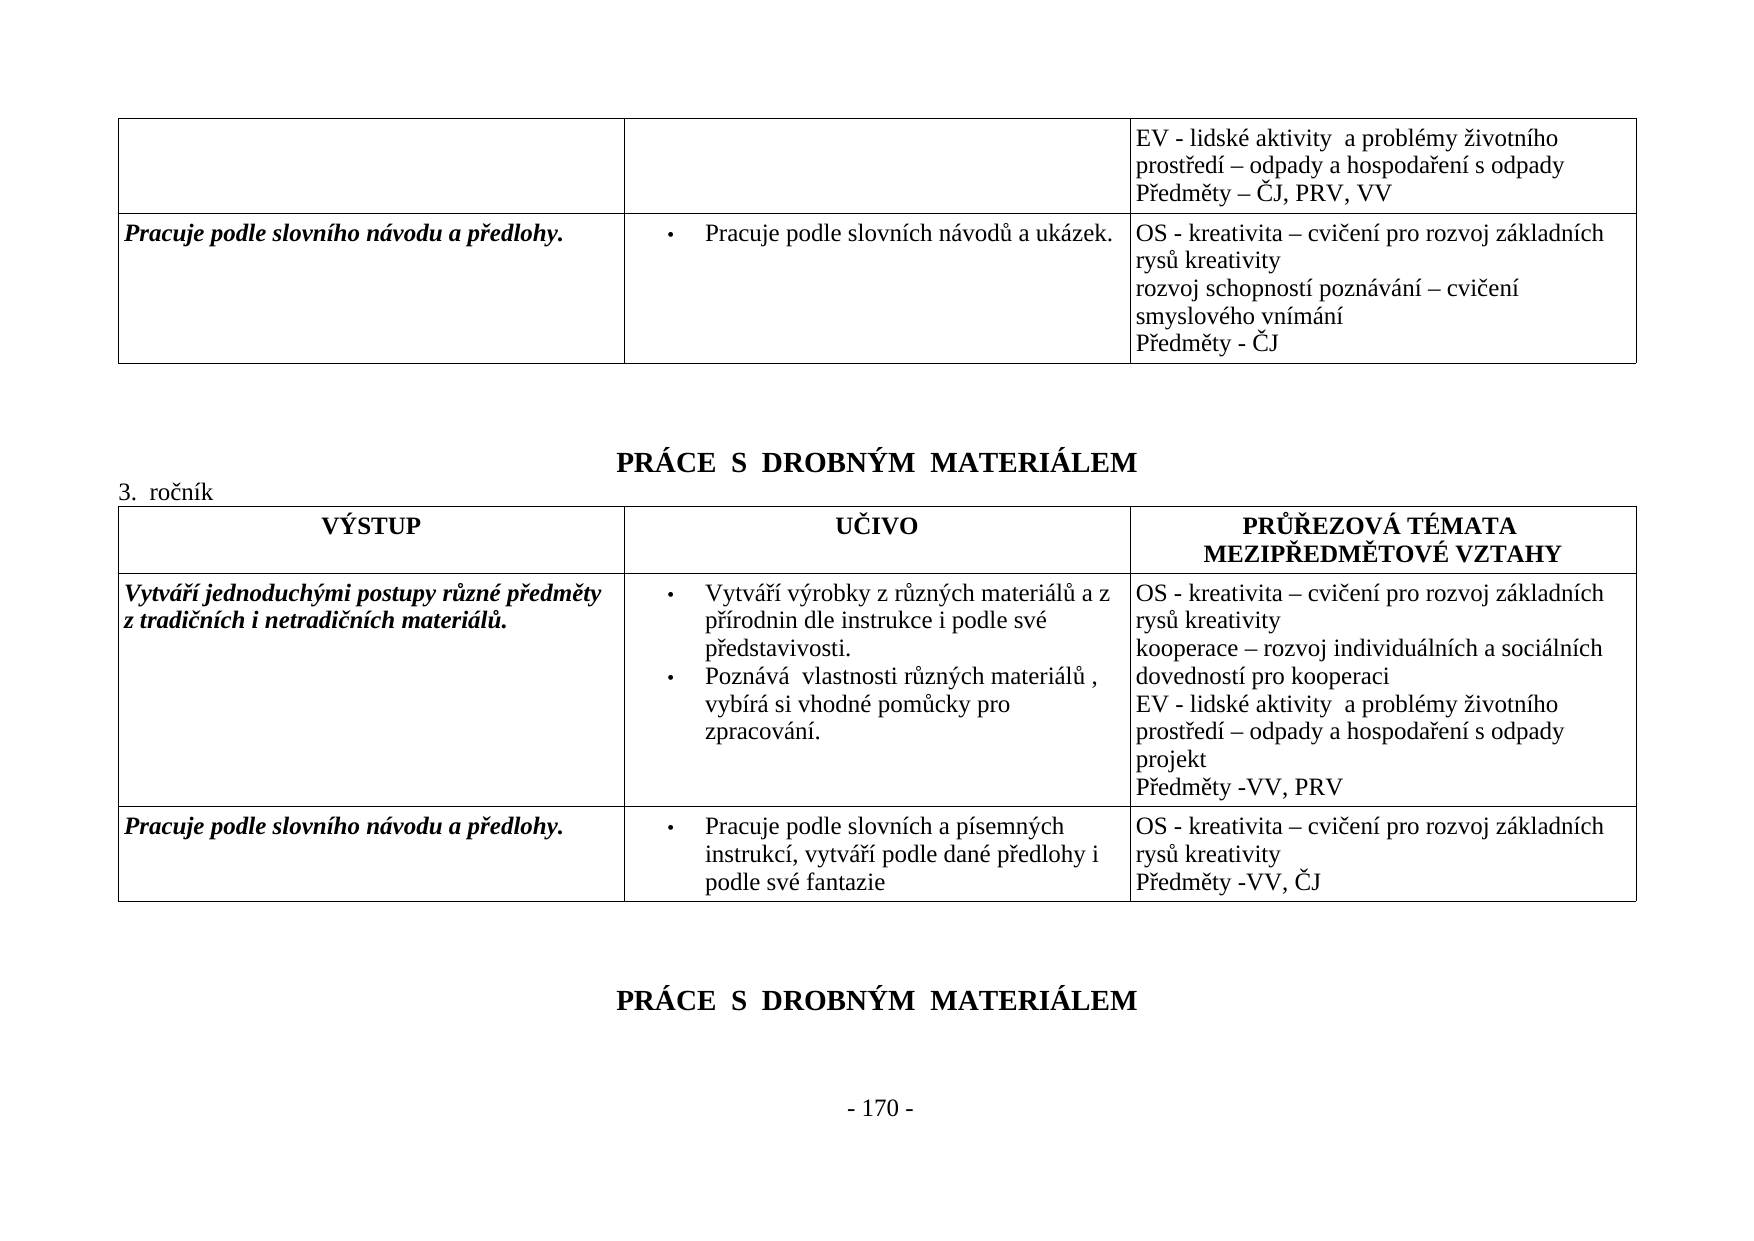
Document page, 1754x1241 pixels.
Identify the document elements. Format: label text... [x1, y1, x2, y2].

table_cell OS - kreativita – cvičení pro rozvoj základních rysů kreativity rozvoj schopností poznávání – cvičení smyslového vnímání Předměty - ČJ [1131, 214, 1636, 363]
table_cell Pracuje podle slovního návodu a předlohy. [119, 807, 624, 901]
table_cell [119, 119, 624, 213]
table_cell Pracuje podle slovních a písemných instrukcí, vytváří podle dané předlohy i podle své fantazie [625, 807, 1130, 901]
table_cell EV - lidské aktivity a problémy životního prostředí – odpady a hospodaření s odpady Předměty – ČJ, PRV, VV [1131, 119, 1636, 213]
table_cell Pracuje podle slovního návodu a předlohy. [119, 214, 624, 363]
text PRÁCE S DROBNÝM MATERIÁLEM [118, 446, 1636, 478]
table_cell Vytváří jednoduchými postupy různé předměty z tradičních i netradičních materiálů. [119, 574, 624, 806]
table_cell Vytváří výrobky z různých materiálů a z přírodnin dle instrukce i podle své představivosti. Poznává vlastnosti různých materiálů , vybírá si vhodné pomůcky pro zpracování. [625, 574, 1130, 806]
table_cell Pracuje podle slovních návodů a ukázek. [625, 214, 1130, 363]
table_cell OS - kreativita – cvičení pro rozvoj základních rysů kreativity kooperace – rozvoj individuálních a sociálních dovedností pro kooperaci EV - lidské aktivity a problémy životního prostředí – odpady a hospodaření s odpady projekt Předměty -VV, PRV [1131, 574, 1636, 806]
text 3. ročník [118, 478, 1636, 506]
table_cell OS - kreativita – cvičení pro rozvoj základních rysů kreativity Předměty -VV, ČJ [1131, 807, 1636, 901]
table_header UČIVO [625, 507, 1130, 573]
table_cell [625, 119, 1130, 213]
table_header PRŮŘEZOVÁ TÉMATA MEZIPŘEDMĚTOVÉ VZTAHY [1131, 507, 1636, 573]
table_header VÝSTUP [119, 507, 624, 573]
text PRÁCE S DROBNÝM MATERIÁLEM [118, 984, 1636, 1017]
